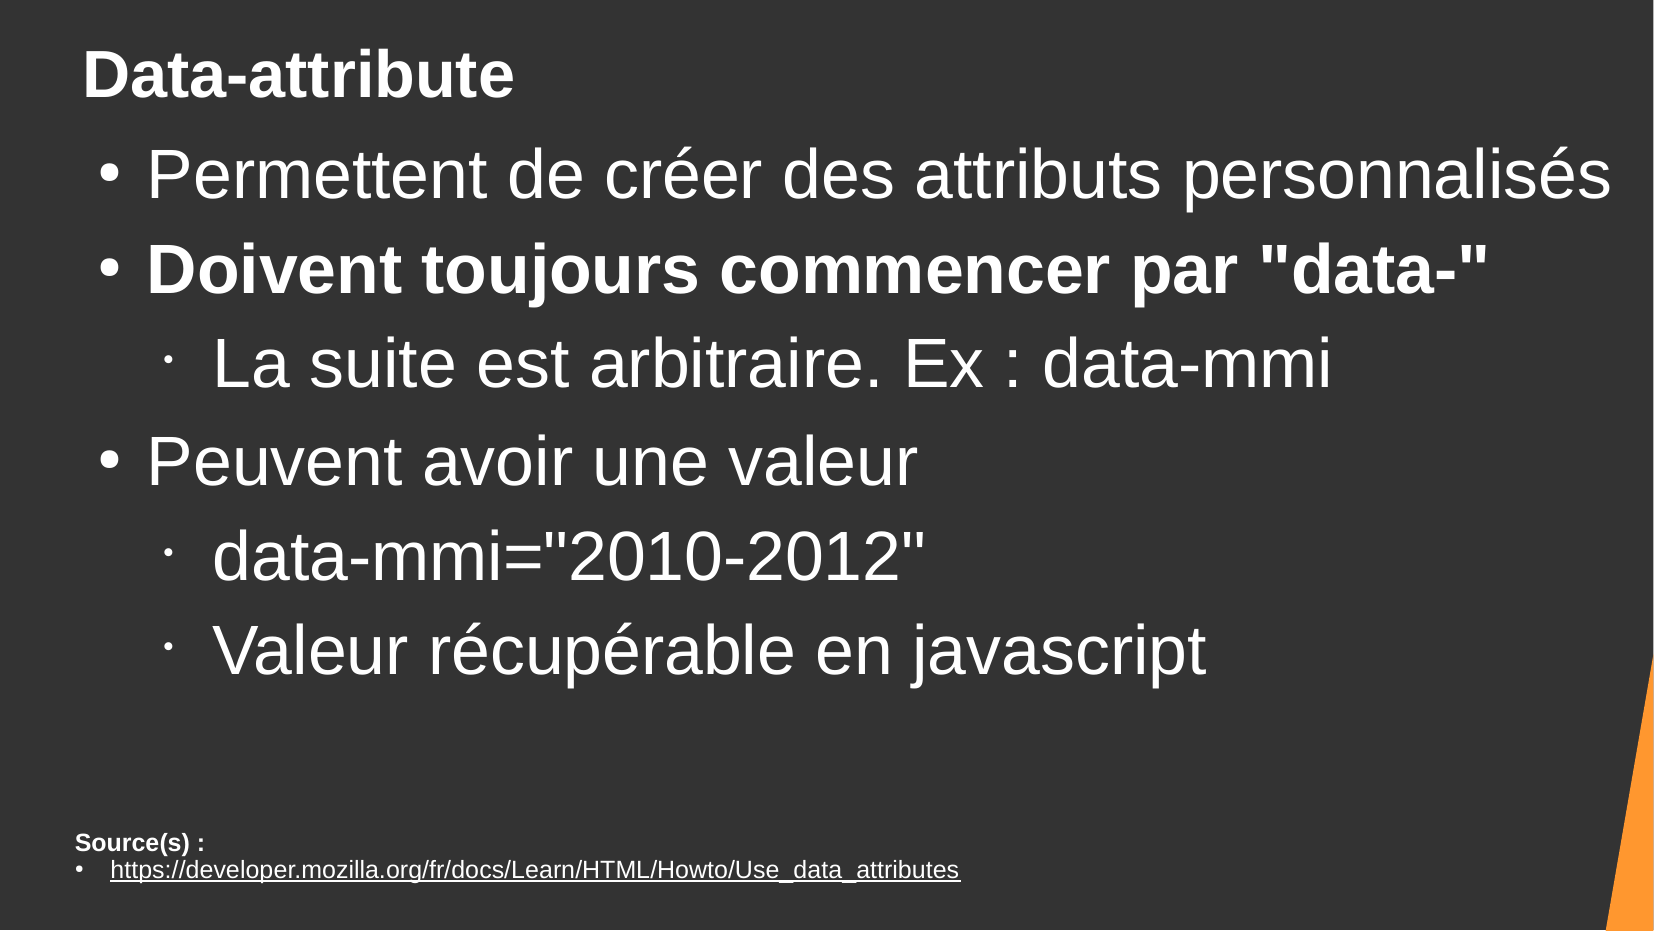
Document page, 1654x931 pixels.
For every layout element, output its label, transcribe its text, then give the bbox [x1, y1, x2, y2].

title Data-attribute [82, 37, 1571, 114]
text_box Source(s) : https://developer.mozilla.org/fr/docs/Learn/HTML/Howto/Use_data_attributes [60, 820, 1583, 920]
text_box [1605, 650, 1654, 931]
list Permettent de créer des attributs personnalisés Doivent toujours commencer par "data-" La suite est arbitraire. Ex : data-mmi Peuvent avoir une valeur data-mmi="2010-2012" Valeur récupérable en javascript [80, 135, 1620, 733]
